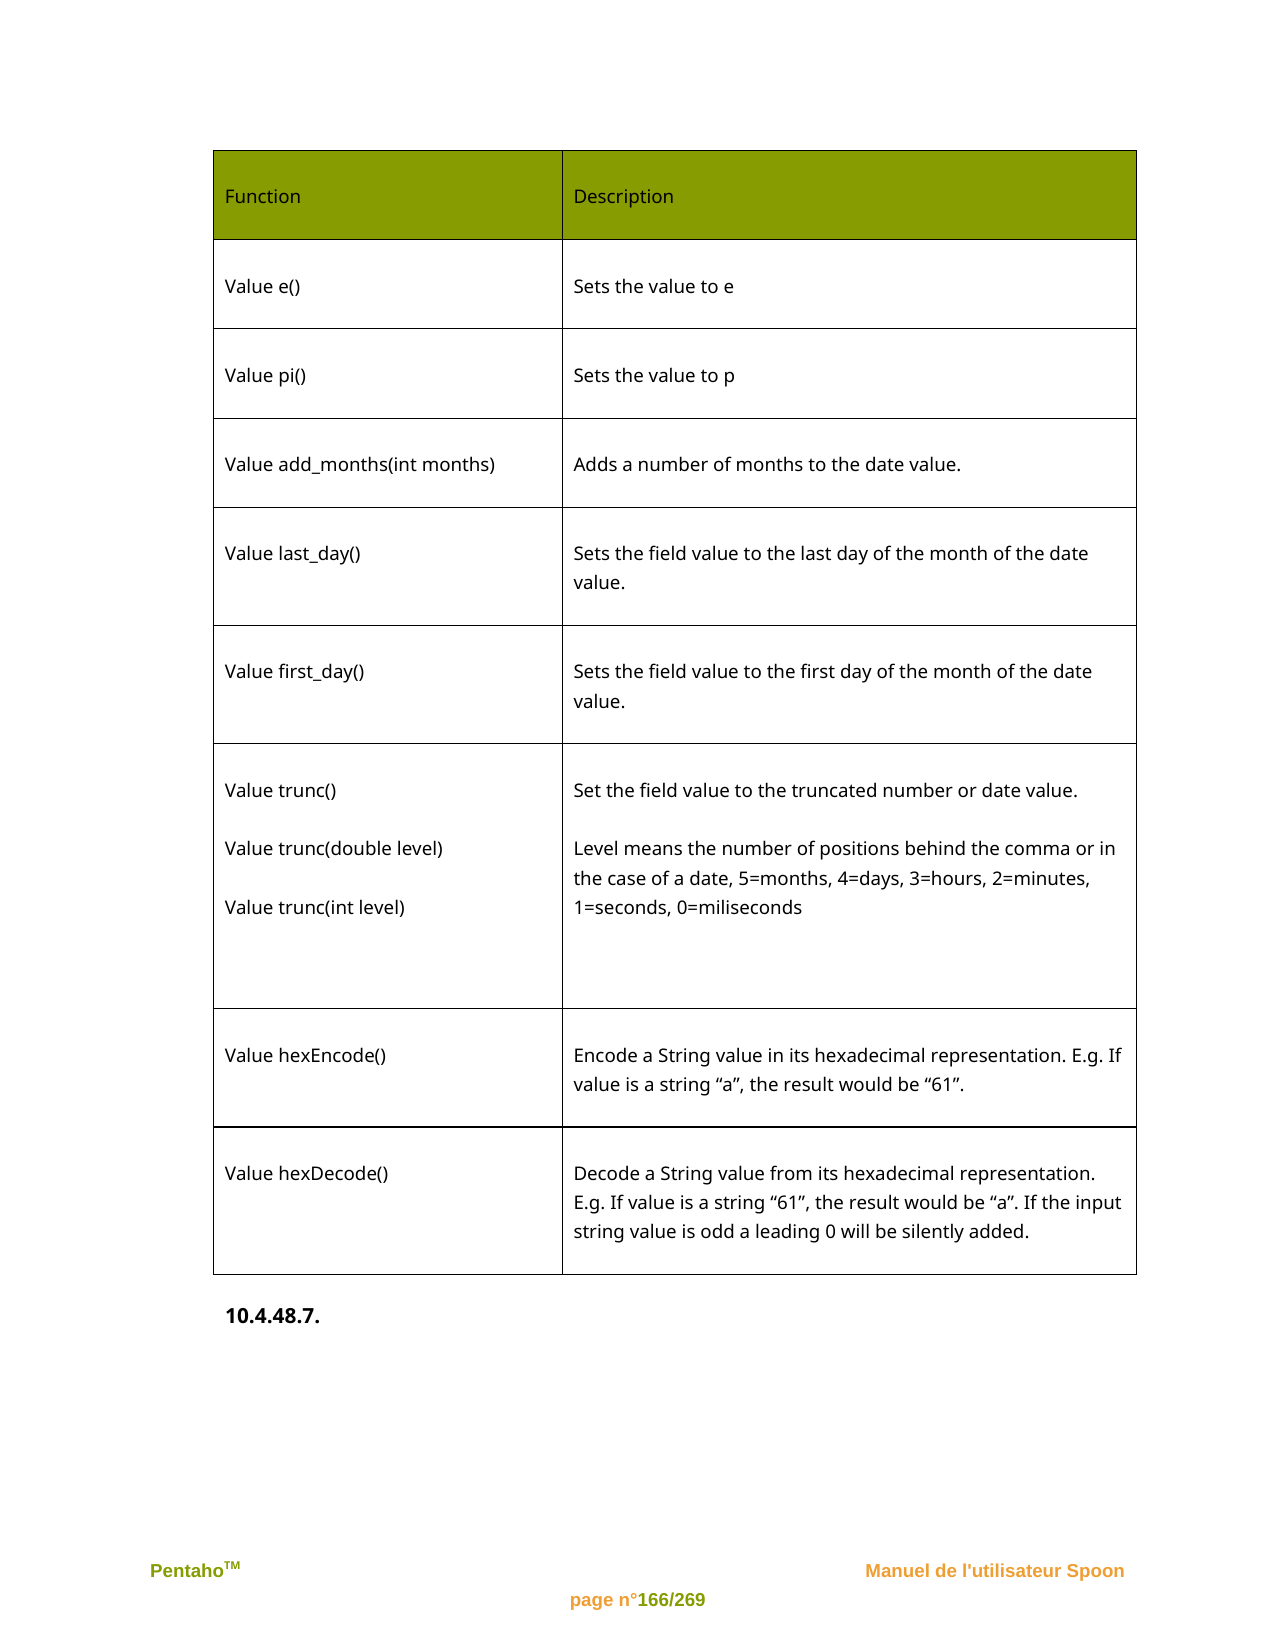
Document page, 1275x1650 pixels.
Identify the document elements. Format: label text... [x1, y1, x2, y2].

table_cell Decode a String value from its hexadecimal representation. E.g. If value is a string “61”, the result would be “a”. If the input string value is odd a leading 0 will be silently added. [563, 1128, 1136, 1274]
table_cell Value trunc() Value trunc(double level) Value trunc(int level) [214, 744, 562, 1008]
table_cell Value hexDecode() [214, 1128, 562, 1274]
table_cell Encode a String value in its hexadecimal representation. E.g. If value is a string “a”, the result would be “61”. [563, 1009, 1136, 1126]
table_cell Sets the value to e [563, 240, 1136, 328]
table_cell Set the field value to the truncated number or date value. Level means the number of positions behind the comma or in the case of a date, 5=months, 4=days, 3=hours, 2=minutes, 1=seconds, 0=miliseconds [563, 744, 1136, 1008]
table_header Description [563, 151, 1136, 239]
table_cell Sets the field value to the first day of the month of the date value. [563, 626, 1136, 743]
table_cell Value e() [214, 240, 562, 328]
table_cell Value hexEncode() [214, 1009, 562, 1126]
table_cell Sets the field value to the last day of the month of the date value. [563, 508, 1136, 625]
table_cell Sets the value to p [563, 329, 1136, 417]
table_cell Value pi() [214, 329, 562, 417]
table_cell Value first_day() [214, 626, 562, 743]
table_header Function [214, 151, 562, 239]
table_cell Value add_months(int months) [214, 419, 562, 507]
table_cell Adds a number of months to the date value. [563, 419, 1136, 507]
table_cell Value last_day() [214, 508, 562, 625]
